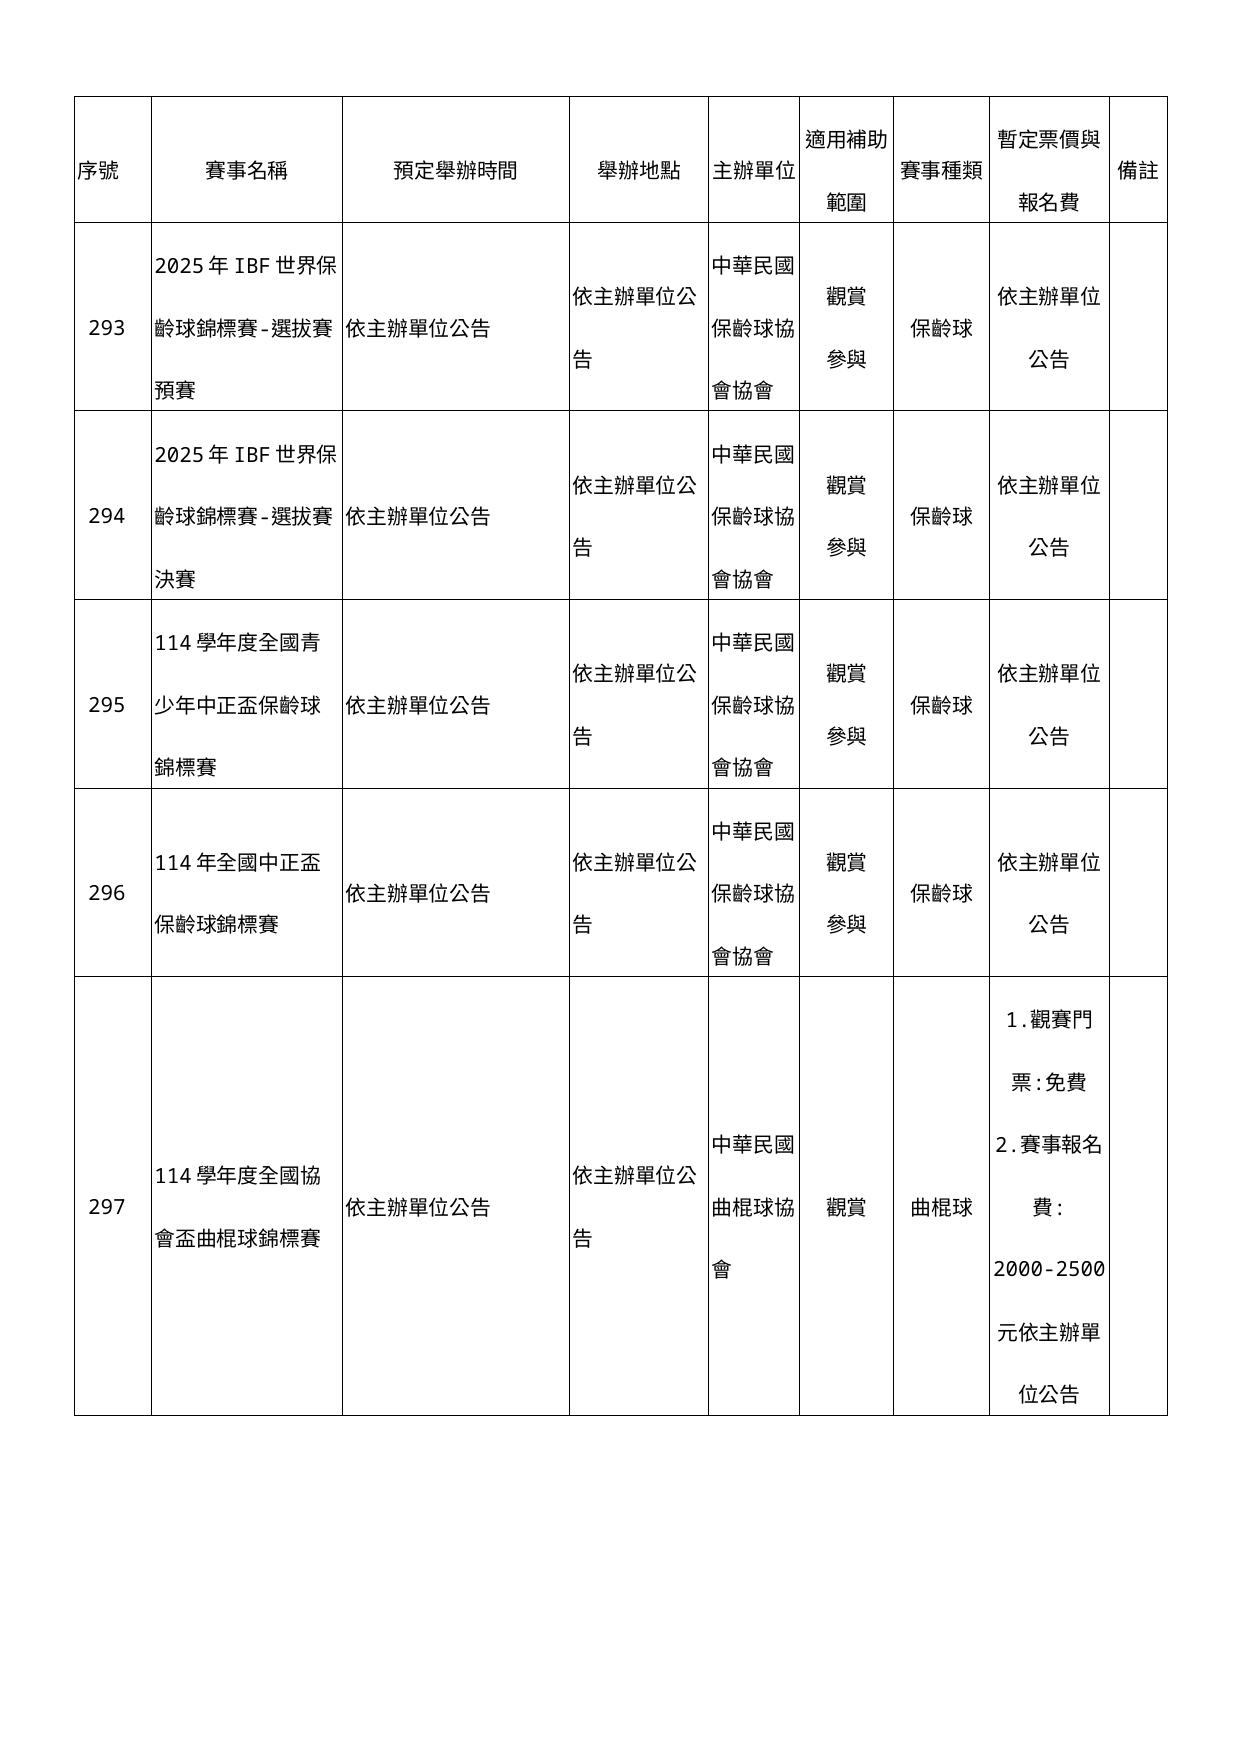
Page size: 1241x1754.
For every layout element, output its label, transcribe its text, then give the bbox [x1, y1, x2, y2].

table_header 適用補助範圍 [800, 97, 893, 222]
table_cell 依主辦單位公告 [570, 223, 708, 410]
table_cell 中華民國保齡球協會協會 [709, 789, 799, 976]
table_cell 114年全國中正盃保齡球錦標賽 [152, 789, 342, 976]
table_cell 依主辦單位公告 [990, 411, 1109, 599]
table_cell [75, 223, 151, 410]
table_header 預定舉辦時間 [343, 97, 569, 222]
table_cell 依主辦單位公告 [570, 789, 708, 976]
table_cell 中華民國保齡球協會協會 [709, 223, 799, 410]
table_cell 觀賞 參與 [800, 789, 893, 976]
table_cell 保齡球 [894, 223, 989, 410]
table_cell 依主辦單位公告 [343, 223, 569, 410]
table_cell [75, 789, 151, 976]
table_header 序號 [75, 97, 151, 222]
table_cell 觀賞 參與 [800, 223, 893, 410]
table_cell 依主辦單位公告 [343, 977, 569, 1414]
table_cell 中華民國保齡球協會協會 [709, 600, 799, 787]
table_cell 2025年IBF世界保齡球錦標賽-選拔賽預賽 [152, 223, 342, 410]
table_cell 2025年IBF世界保齡球錦標賽-選拔賽決賽 [152, 411, 342, 599]
table_cell 依主辦單位公告 [343, 411, 569, 599]
table_cell [1110, 411, 1167, 599]
table_cell 中華民國曲棍球協會 [709, 977, 799, 1414]
table_header 暫定票價與報名費 [990, 97, 1109, 222]
table_cell 依主辦單位公告 [570, 600, 708, 787]
table_cell 114學年度全國青少年中正盃保齡球錦標賽 [152, 600, 342, 787]
table_cell [1110, 789, 1167, 976]
table_cell [75, 977, 151, 1414]
table_header 舉辦地點 [570, 97, 708, 222]
table_header 備註 [1110, 97, 1167, 222]
table_cell 依主辦單位公告 [343, 600, 569, 787]
table_cell 觀賞 參與 [800, 411, 893, 599]
table_cell 依主辦單位公告 [570, 411, 708, 599]
table_header 賽事種類 [894, 97, 989, 222]
table_cell 保齡球 [894, 789, 989, 976]
table_cell 依主辦單位公告 [990, 600, 1109, 787]
table_cell [1110, 600, 1167, 787]
table_cell [1110, 223, 1167, 410]
table_cell [75, 411, 151, 599]
table_header 主辦單位 [709, 97, 799, 222]
table_cell 觀賞 參與 [800, 600, 893, 787]
table_header 賽事名稱 [152, 97, 342, 222]
table_cell 中華民國保齡球協會協會 [709, 411, 799, 599]
table_cell 114學年度全國協會盃曲棍球錦標賽 [152, 977, 342, 1414]
table_cell 保齡球 [894, 600, 989, 787]
table_cell 依主辦單位公告 [570, 977, 708, 1414]
table_cell 曲棍球 [894, 977, 989, 1414]
table_cell 依主辦單位公告 [990, 223, 1109, 410]
table_cell 觀賞 [800, 977, 893, 1414]
table_cell 保齡球 [894, 411, 989, 599]
table_cell 依主辦單位公告 [990, 789, 1109, 976]
table_cell 依主辦單位公告 [343, 789, 569, 976]
table_cell [75, 600, 151, 787]
table_cell 1.觀賽門票:免費 2.賽事報名費: 2000-2500元依主辦單位公告 [990, 977, 1109, 1414]
table_cell [1110, 977, 1167, 1414]
